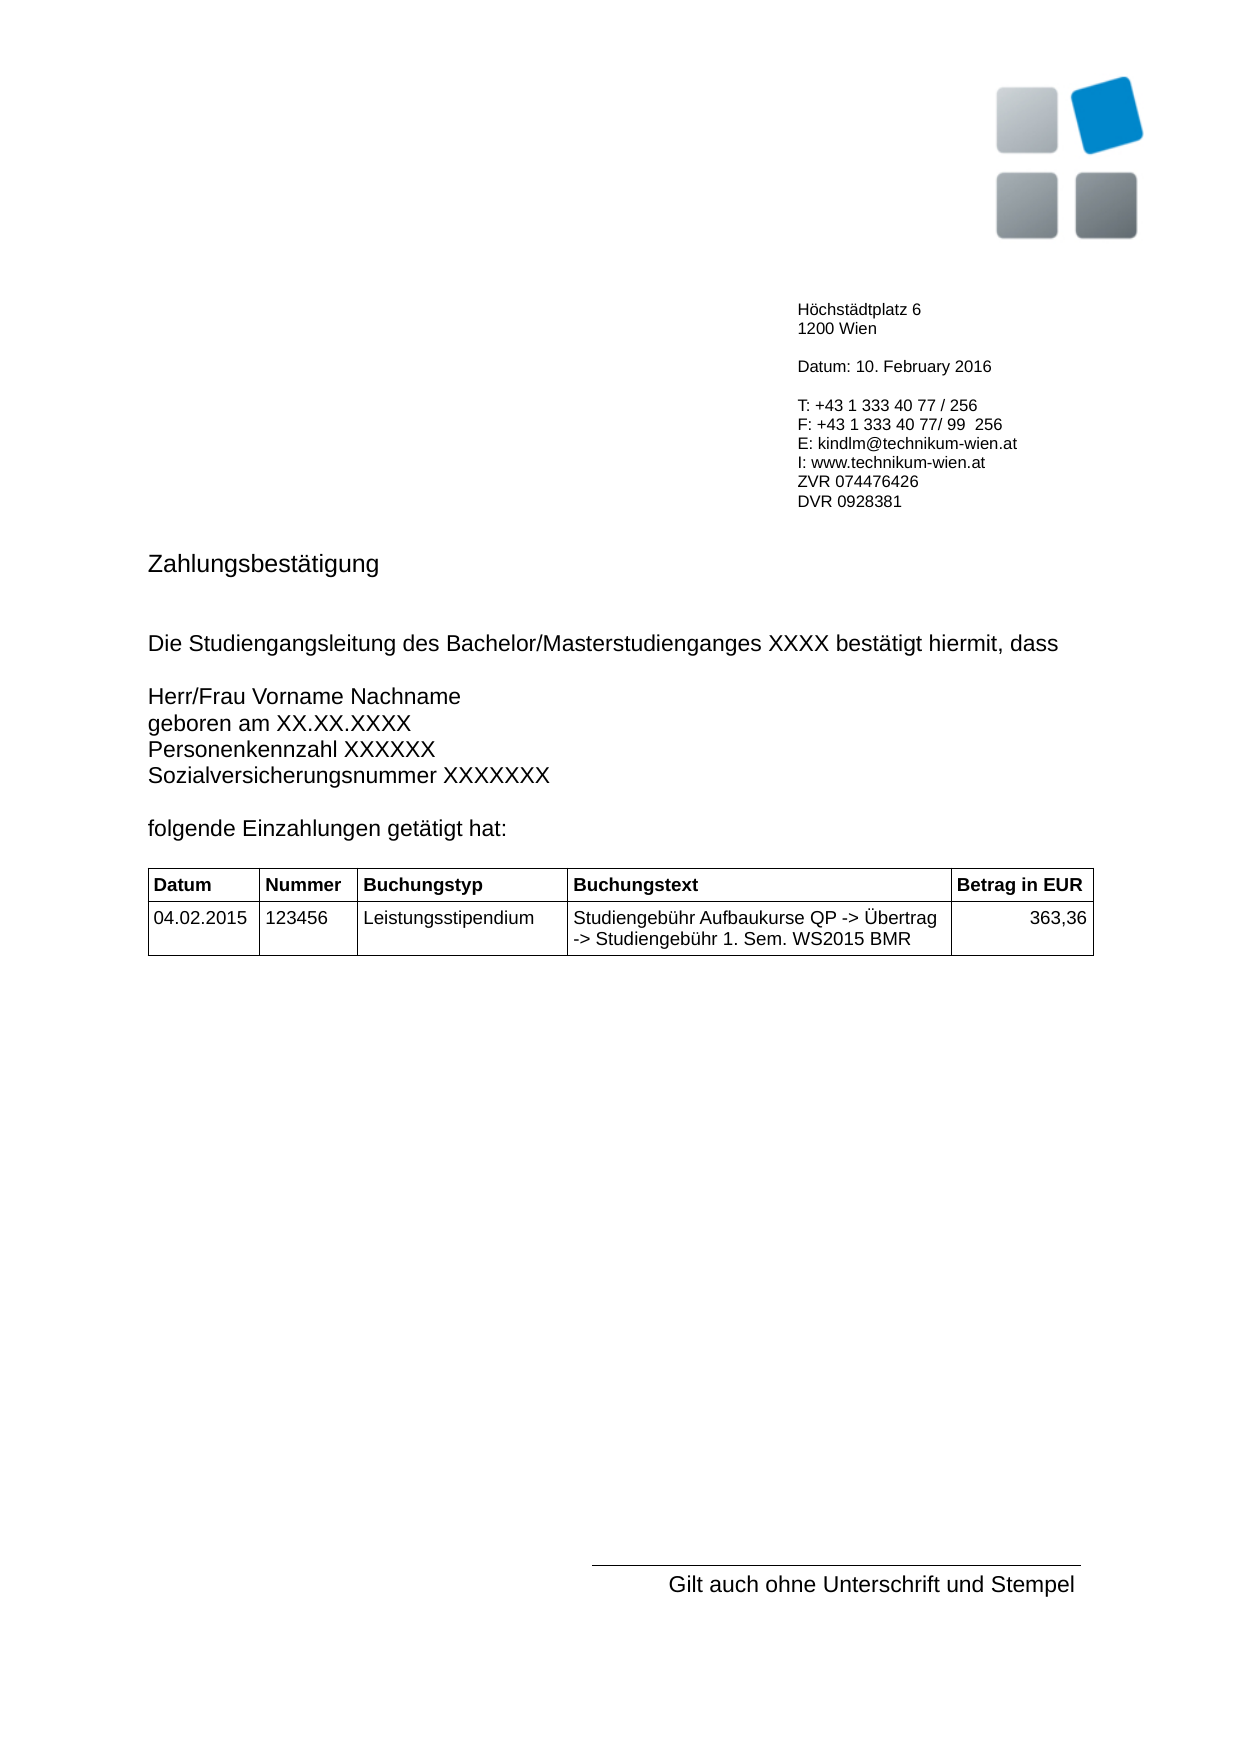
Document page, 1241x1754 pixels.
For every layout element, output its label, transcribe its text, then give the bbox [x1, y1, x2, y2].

text geboren am XX.XX.XXXX [148, 709, 1093, 736]
table_header Buchungstext [568, 869, 951, 901]
text 1200 Wien [797, 319, 1093, 338]
text Gilt auch ohne Unterschrift und Stempel [598, 1571, 1075, 1597]
text T: +43 1 333 40 77 / 256 F: +43 1 333 40 77/ 99 256 E: kindlm@technikum-wien.at I: www.technikum-wien.at ZVR 074476426 DVR 0928381 [797, 396, 1093, 511]
text Höchstädtplatz 6 [797, 300, 1093, 319]
table_cell 04.02.2015 [149, 902, 259, 955]
table_header Betrag in EUR [952, 869, 1093, 901]
table_cell 363,36 [952, 902, 1093, 955]
text Herr/Frau Vorname Nachname [148, 683, 1093, 709]
table_header Nummer [260, 869, 357, 901]
table_header Datum [149, 869, 259, 901]
table_cell Leistungsstipendium [358, 902, 567, 955]
text folgende Einzahlungen getätigt hat: [148, 815, 1093, 841]
text Datum: 10. February 2016 [797, 357, 1093, 396]
table_cell Studiengebühr Aufbaukurse QP -> Übertrag -> Studiengebühr 1. Sem. WS2015 BMR [568, 902, 951, 955]
table_header Buchungstyp [358, 869, 567, 901]
text Sozialversicherungsnummer XXXXXXX [148, 762, 1093, 788]
text Personenkennzahl XXXXXX [148, 736, 1093, 762]
text Die Studiengangsleitung des Bachelor/Masterstudienganges XXXX bestätigt hiermit, dass [148, 630, 1093, 657]
table_cell 123456 [260, 902, 357, 955]
text Zahlungsbestätigung [148, 549, 1093, 578]
picture [838, 73, 1150, 246]
